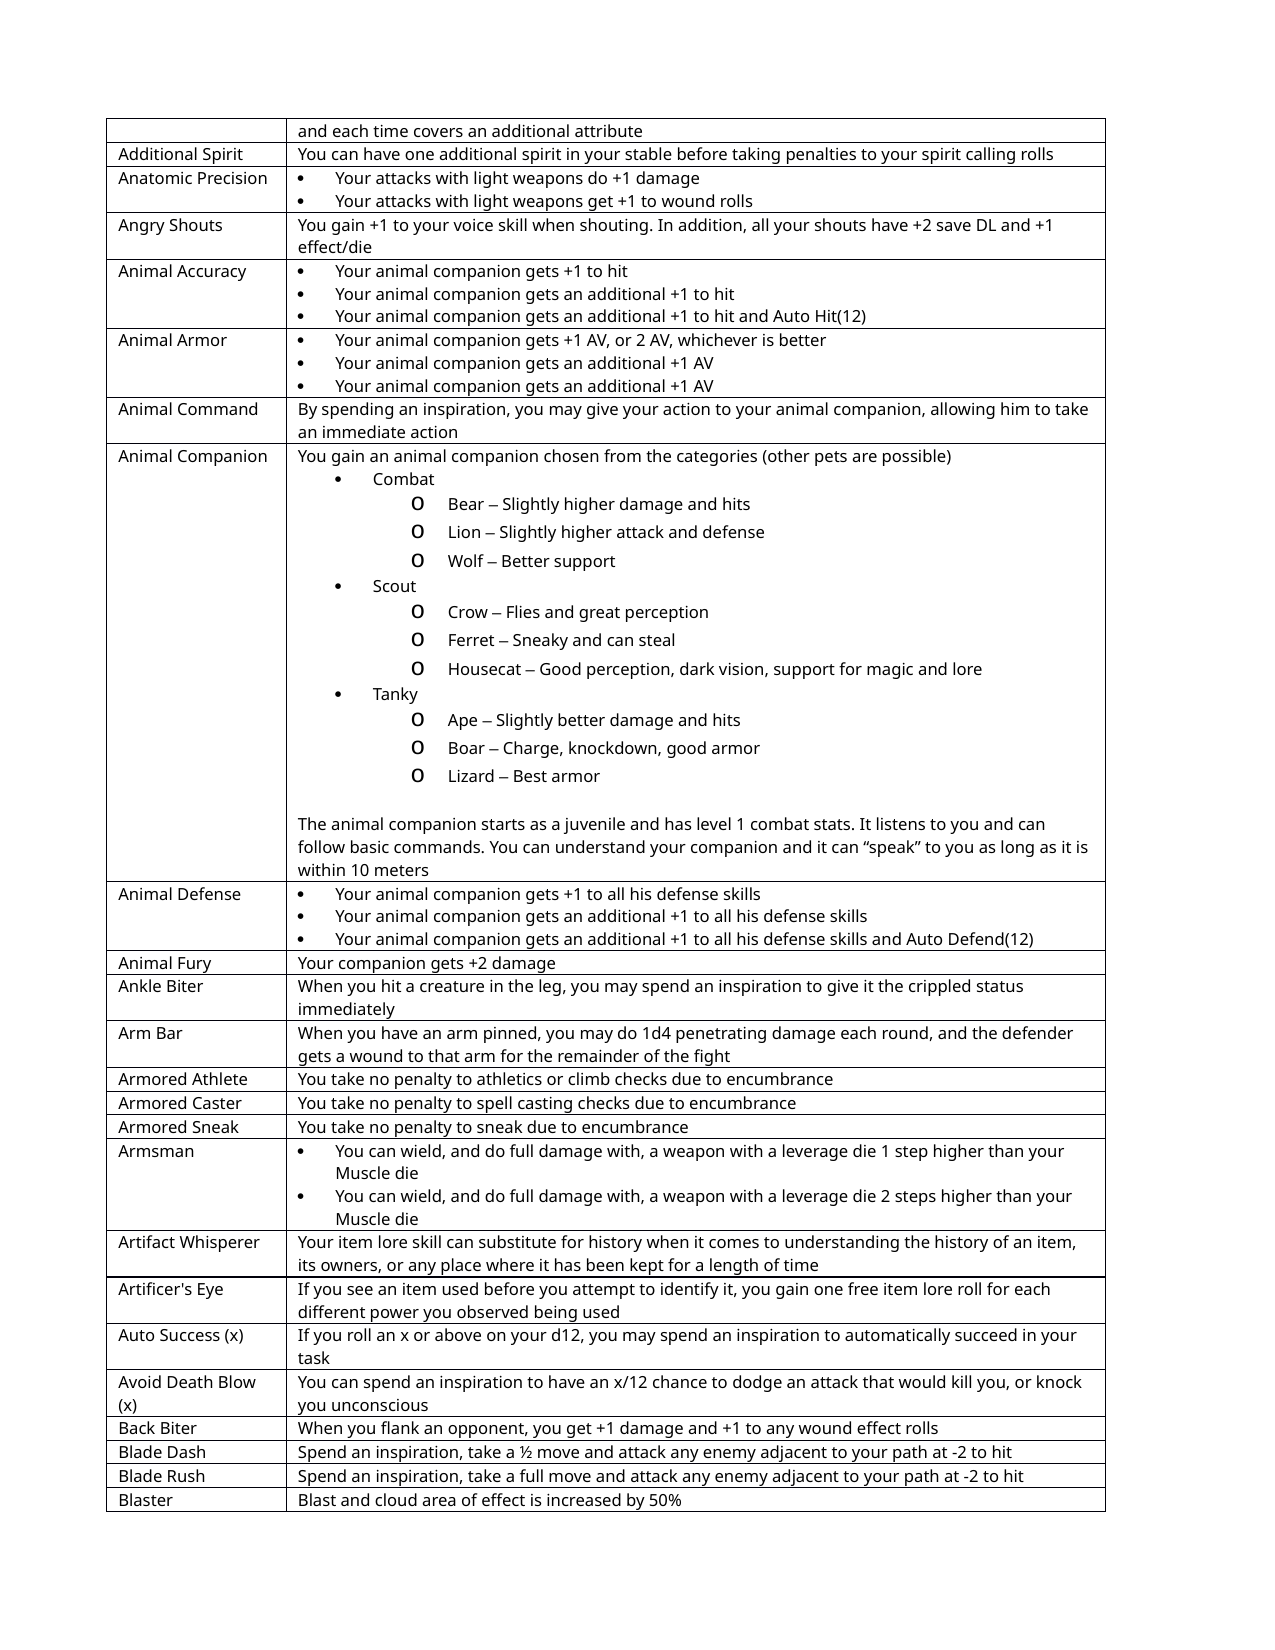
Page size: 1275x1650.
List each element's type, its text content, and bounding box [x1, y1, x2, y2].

table_cell You take no penalty to spell casting checks due to encumbrance [287, 1092, 1105, 1114]
table_cell Animal Defense [107, 882, 286, 950]
table_cell Armored Sneak [107, 1115, 286, 1138]
table_cell Blast and cloud area of effect is increased by 50% [287, 1488, 1105, 1511]
table_cell Animal Command [107, 398, 286, 443]
table_cell Arm Bar [107, 1021, 286, 1067]
table_cell Artifact Whisperer [107, 1231, 286, 1276]
table_cell Auto Success (x) [107, 1324, 286, 1369]
table_cell If you roll an x or above on your d12, you may spend an inspiration to automatically succeed in your task [287, 1324, 1105, 1369]
table_cell Angry Shouts [107, 213, 286, 258]
table_cell When you hit a creature in the leg, you may spend an inspiration to give it the crippled status immediately [287, 975, 1105, 1020]
table_cell Your animal companion gets +1 to hit Your animal companion gets an additional +1 to hit Your animal companion gets an additional +1 to hit and Auto Hit(12) [287, 260, 1105, 328]
table_cell Armored Caster [107, 1092, 286, 1114]
table_cell Animal Fury [107, 951, 286, 974]
table_cell Your animal companion gets +1 AV, or 2 AV, whichever is better Your animal companion gets an additional +1 AV Your animal companion gets an additional +1 AV [287, 329, 1105, 397]
table_cell If you see an item used before you attempt to identify it, you gain one free item lore roll for each different power you observed being used [287, 1278, 1105, 1323]
table_cell Blade Rush [107, 1464, 286, 1487]
table_cell Armored Athlete [107, 1068, 286, 1091]
table_cell Your animal companion gets +1 to all his defense skills Your animal companion gets an additional +1 to all his defense skills Your animal companion gets an additional +1 to all his defense skills and Auto Defend(12) [287, 882, 1105, 950]
table_cell Your item lore skill can substitute for history when it comes to understanding the history of an item, its owners, or any place where it has been kept for a length of time [287, 1231, 1105, 1276]
table_cell Additional Spirit [107, 143, 286, 166]
table_cell By spending an inspiration, you may give your action to your animal companion, allowing him to take an immediate action [287, 398, 1105, 443]
table_cell When you flank an opponent, you get +1 damage and +1 to any wound effect rolls [287, 1417, 1105, 1439]
table_cell Your attacks with light weapons do +1 damage Your attacks with light weapons get +1 to wound rolls [287, 167, 1105, 212]
table_cell You can have one additional spirit in your stable before taking penalties to your spirit calling rolls [287, 143, 1105, 166]
table_cell and each time covers an additional attribute [287, 119, 1105, 142]
table_cell You can wield, and do full damage with, a weapon with a leverage die 1 step higher than your Muscle die You can wield, and do full damage with, a weapon with a leverage die 2 steps higher than your Muscle die [287, 1139, 1105, 1230]
table_cell Anatomic Precision [107, 167, 286, 212]
table_cell Spend an inspiration, take a full move and attack any enemy adjacent to your path at -2 to hit [287, 1464, 1105, 1487]
table_cell When you have an arm pinned, you may do 1d4 penetrating damage each round, and the defender gets a wound to that arm for the remainder of the fight [287, 1021, 1105, 1067]
table_cell Ankle Biter [107, 975, 286, 1020]
table_cell Animal Armor [107, 329, 286, 397]
table_cell Spend an inspiration, take a ½ move and attack any enemy adjacent to your path at -2 to hit [287, 1441, 1105, 1463]
table_cell You gain an animal companion chosen from the categories (other pets are possible) Combat Bear – Slightly higher damage and hits Lion – Slightly higher attack and defense Wolf – Better support Scout Crow – Flies and great perception Ferret – Sneaky and can steal Housecat – Good perception, dark vision, support for magic and lore Tanky Ape – Slightly better damage and hits Boar – Charge, knockdown, good armor Lizard – Best armor The animal companion starts as a juvenile and has level 1 combat stats. It listens to you and can follow basic commands. You can understand your companion and it can “speak” to you as long as it is within 10 meters [287, 444, 1105, 881]
table_cell You gain +1 to your voice skill when shouting. In addition, all your shouts have +2 save DL and +1 effect/die [287, 213, 1105, 258]
table_cell Avoid Death Blow (x) [107, 1370, 286, 1416]
table_cell Animal Companion [107, 444, 286, 881]
table_cell Artificer's Eye [107, 1278, 286, 1323]
table_cell You take no penalty to athletics or climb checks due to encumbrance [287, 1068, 1105, 1091]
table_cell [107, 119, 286, 142]
table_cell Your companion gets +2 damage [287, 951, 1105, 974]
table_cell Animal Accuracy [107, 260, 286, 328]
table_cell Back Biter [107, 1417, 286, 1439]
table_cell Blaster [107, 1488, 286, 1511]
table_cell Armsman [107, 1139, 286, 1230]
table_cell You take no penalty to sneak due to encumbrance [287, 1115, 1105, 1138]
table_cell Blade Dash [107, 1441, 286, 1463]
table_cell You can spend an inspiration to have an x/12 chance to dodge an attack that would kill you, or knock you unconscious [287, 1370, 1105, 1416]
